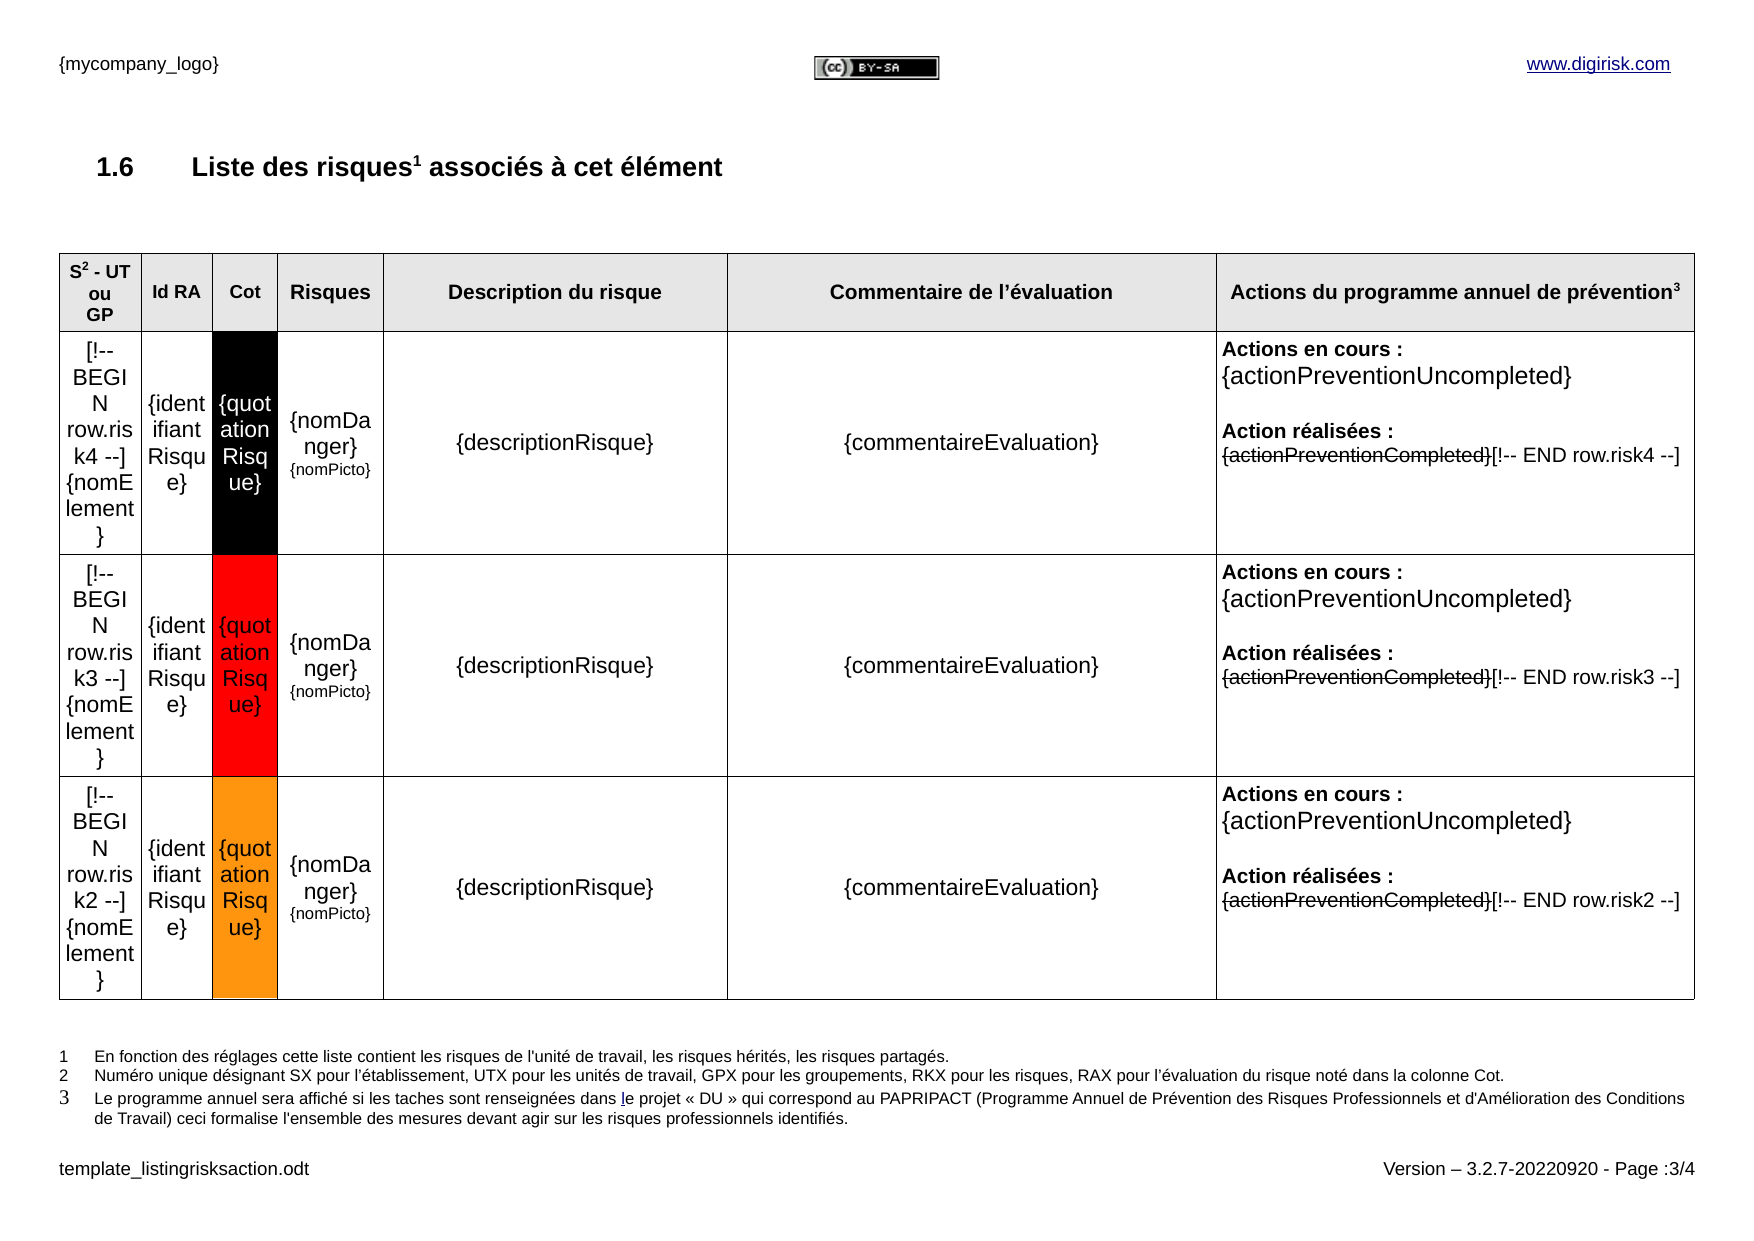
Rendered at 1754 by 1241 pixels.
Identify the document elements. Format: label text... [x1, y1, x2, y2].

table_cell {commentaireEvaluation} [728, 332, 1216, 554]
table_cell {quotationRisque} [213, 332, 277, 554]
table_cell {identifiantRisque} [142, 777, 212, 998]
table_cell Actions en cours : {actionPreventionUncompleted} Action réalisées : {actionPreventionCompleted}[!-- END row.risk4 --] [1217, 332, 1694, 554]
table_header Cot [213, 254, 277, 331]
table_cell {quotationRisque} [213, 777, 277, 998]
list En fonction des réglages cette liste contient les risques de l'unité de travail, les risques hérités, les risques partagés. [59, 1047, 1695, 1066]
table_header S - UT ou GP [60, 254, 141, 331]
table_cell {nomDanger} {nomPicto} [278, 555, 383, 776]
table_cell [!-- BEGIN row.risk2 --]{nomElement} [60, 777, 141, 998]
table_header Description du risque [384, 254, 727, 331]
table_header Risques [278, 254, 383, 331]
table_cell {nomDanger} {nomPicto} [278, 777, 383, 998]
table_cell {descriptionRisque} [384, 555, 727, 776]
table_cell [!-- BEGIN row.risk3 --]{nomElement} [60, 555, 141, 776]
table_cell {identifiantRisque} [142, 555, 212, 776]
table_cell {quotationRisque} [213, 555, 277, 776]
table_header Actions du programme annuel de prévention [1217, 254, 1694, 331]
table_cell {nomDanger} {nomPicto} [278, 332, 383, 554]
table_cell {identifiantRisque} [142, 332, 212, 554]
table_header Commentaire de l’évaluation [728, 254, 1216, 331]
table_cell {descriptionRisque} [384, 332, 727, 554]
table_cell Actions en cours : {actionPreventionUncompleted} Action réalisées : {actionPreventionCompleted}[!-- END row.risk2 --] [1217, 777, 1694, 998]
table_cell {descriptionRisque} [384, 777, 727, 998]
picture [814, 56, 940, 80]
table_cell Actions en cours : {actionPreventionUncompleted} Action réalisées : {actionPreventionCompleted}[!-- END row.risk3 --] [1217, 555, 1694, 776]
table_cell {commentaireEvaluation} [728, 777, 1216, 998]
table_cell [!-- BEGIN row.risk4 --]{nomElement} [60, 332, 141, 554]
table_cell {commentaireEvaluation} [728, 555, 1216, 776]
subtitle Liste des risques associés à cet élément [88, 151, 1695, 183]
table_header Id RA [142, 254, 212, 331]
